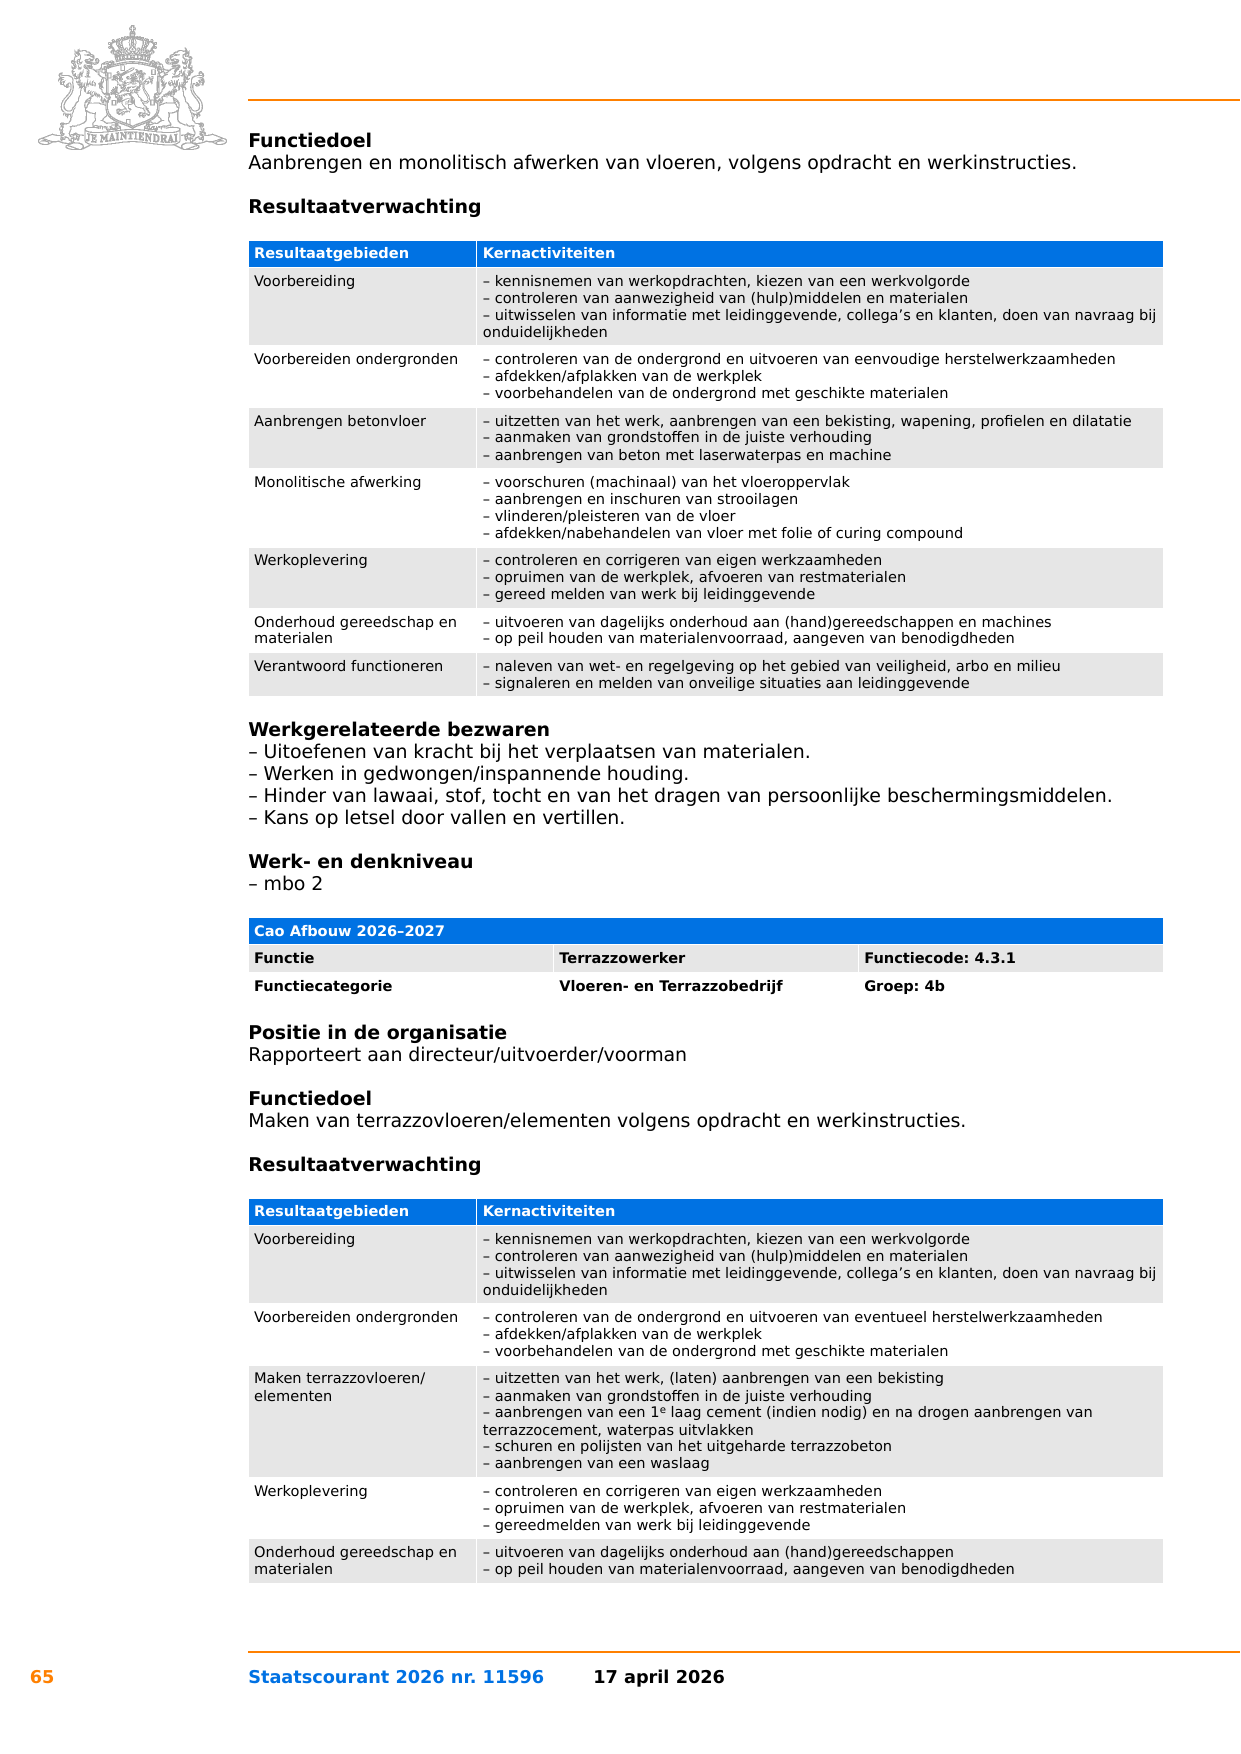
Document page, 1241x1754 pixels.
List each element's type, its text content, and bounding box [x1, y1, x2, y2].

table_cell – uitvoeren van dagelijks onderhoud aan (hand)gereedschappen – op peil houden van materialenvoorraad, aangeven van benodigdheden [477, 1539, 1163, 1583]
table_cell – uitzetten van het werk, (laten) aanbrengen van een bekisting – aanmaken van grondstoffen in de juiste verhouding – aanbrengen van een 1e laag cement (indien nodig) en na drogen aanbrengen van terrazzocement, waterpas uitvlakken – schuren en polijsten van het uitgeharde terrazzobeton – aanbrengen van een waslaag [477, 1366, 1163, 1477]
text – mbo 2 [248, 873, 1163, 895]
table_cell Aanbrengen betonvloer [249, 408, 476, 468]
text Resultaatverwachting [248, 196, 1163, 218]
table_cell – controleren van de ondergrond en uitvoeren van eenvoudige herstelwerkzaamheden – afdekken/afplakken van de werkplek – voorbehandelen van de ondergrond met geschikte materialen [477, 346, 1163, 407]
table_cell Functie [249, 945, 553, 972]
text Functiedoel [248, 1088, 1163, 1110]
text Werk- en denkniveau [248, 851, 1163, 873]
table_cell Voorbereiding [249, 1226, 476, 1303]
table_cell Onderhoud gereedschap en materialen [249, 1539, 476, 1583]
table_cell Werkoplevering [249, 548, 476, 608]
text Resultaatverwachting [248, 1154, 1163, 1176]
table_cell Vloeren- en Terrazzobedrijf [554, 973, 858, 999]
table_cell – uitvoeren van dagelijks onderhoud aan (hand)gereedschappen en machines – op peil houden van materialenvoorraad, aangeven van benodigdheden [477, 609, 1163, 652]
table_cell Voorbereiden ondergronden [249, 346, 476, 407]
picture [38, 25, 227, 150]
text Werkgerelateerde bezwaren [248, 719, 1163, 741]
table_cell – naleven van wet- en regelgeving op het gebied van veiligheid, arbo en milieu – signaleren en melden van onveilige situaties aan leidinggevende [477, 653, 1163, 696]
text Functiedoel [248, 130, 1163, 152]
table_cell Functiecategorie [249, 973, 553, 999]
table_header Cao Afbouw 2026–2027 [249, 918, 1163, 944]
table_cell – controleren en corrigeren van eigen werkzaamheden – opruimen van de werkplek, afvoeren van restmaterialen – gereedmelden van werk bij leidinggevende [477, 1478, 1163, 1538]
table_cell – uitzetten van het werk, aanbrengen van een bekisting, wapening, profielen en dilatatie – aanmaken van grondstoffen in de juiste verhouding – aanbrengen van beton met laserwaterpas en machine [477, 408, 1163, 468]
table_cell Verantwoord functioneren [249, 653, 476, 696]
table_cell Terrazzowerker [554, 945, 858, 972]
table_cell – voorschuren (machinaal) van het vloeroppervlak – aanbrengen en inschuren van strooilagen – vlinderen/pleisteren van de vloer – afdekken/nabehandelen van vloer met folie of curing compound [477, 469, 1163, 546]
table_cell Voorbereiding [249, 268, 476, 345]
table_cell Voorbereiden ondergronden [249, 1304, 476, 1365]
table_cell Onderhoud gereedschap en materialen [249, 609, 476, 652]
table_header Kernactiviteiten [477, 241, 1163, 267]
text – Kans op letsel door vallen en vertillen. [248, 807, 1163, 829]
text – Uitoefenen van kracht bij het verplaatsen van materialen. [248, 741, 1163, 763]
table_cell – kennisnemen van werkopdrachten, kiezen van een werkvolgorde – controleren van aanwezigheid van (hulp)middelen en materialen – uitwisselen van informatie met leidinggevende, collega’s en klanten, doen van navraag bij onduidelijkheden [477, 268, 1163, 345]
text – Werken in gedwongen/inspannende houding. [248, 763, 1163, 785]
table_cell Monolitische afwerking [249, 469, 476, 546]
table_header Resultaatgebieden [249, 241, 476, 267]
table_cell – controleren van de ondergrond en uitvoeren van eventueel herstelwerkzaamheden – afdekken/afplakken van de werkplek – voorbehandelen van de ondergrond met geschikte materialen [477, 1304, 1163, 1365]
table_cell Functiecode: 4.3.1 [859, 945, 1163, 972]
text Rapporteert aan directeur/uitvoerder/voorman [248, 1044, 1163, 1066]
table_cell Groep: 4b [859, 973, 1163, 999]
table_cell – controleren en corrigeren van eigen werkzaamheden – opruimen van de werkplek, afvoeren van restmaterialen – gereed melden van werk bij leidinggevende [477, 548, 1163, 608]
text – Hinder van lawaai, stof, tocht en van het dragen van persoonlijke beschermingsmiddelen. [248, 785, 1163, 807]
text Positie in de organisatie [248, 1022, 1163, 1044]
table_cell – kennisnemen van werkopdrachten, kiezen van een werkvolgorde – controleren van aanwezigheid van (hulp)middelen en materialen – uitwisselen van informatie met leidinggevende, collega’s en klanten, doen van navraag bij onduidelijkheden [477, 1226, 1163, 1303]
table_cell Maken terrazzovloeren/ elementen [249, 1366, 476, 1477]
table_header Resultaatgebieden [249, 1199, 476, 1225]
table_header Kernactiviteiten [477, 1199, 1163, 1225]
table_cell Werkoplevering [249, 1478, 476, 1538]
text Aanbrengen en monolitisch afwerken van vloeren, volgens opdracht en werkinstructies. [248, 152, 1163, 174]
text Maken van terrazzovloeren/elementen volgens opdracht en werkinstructies. [248, 1110, 1163, 1132]
